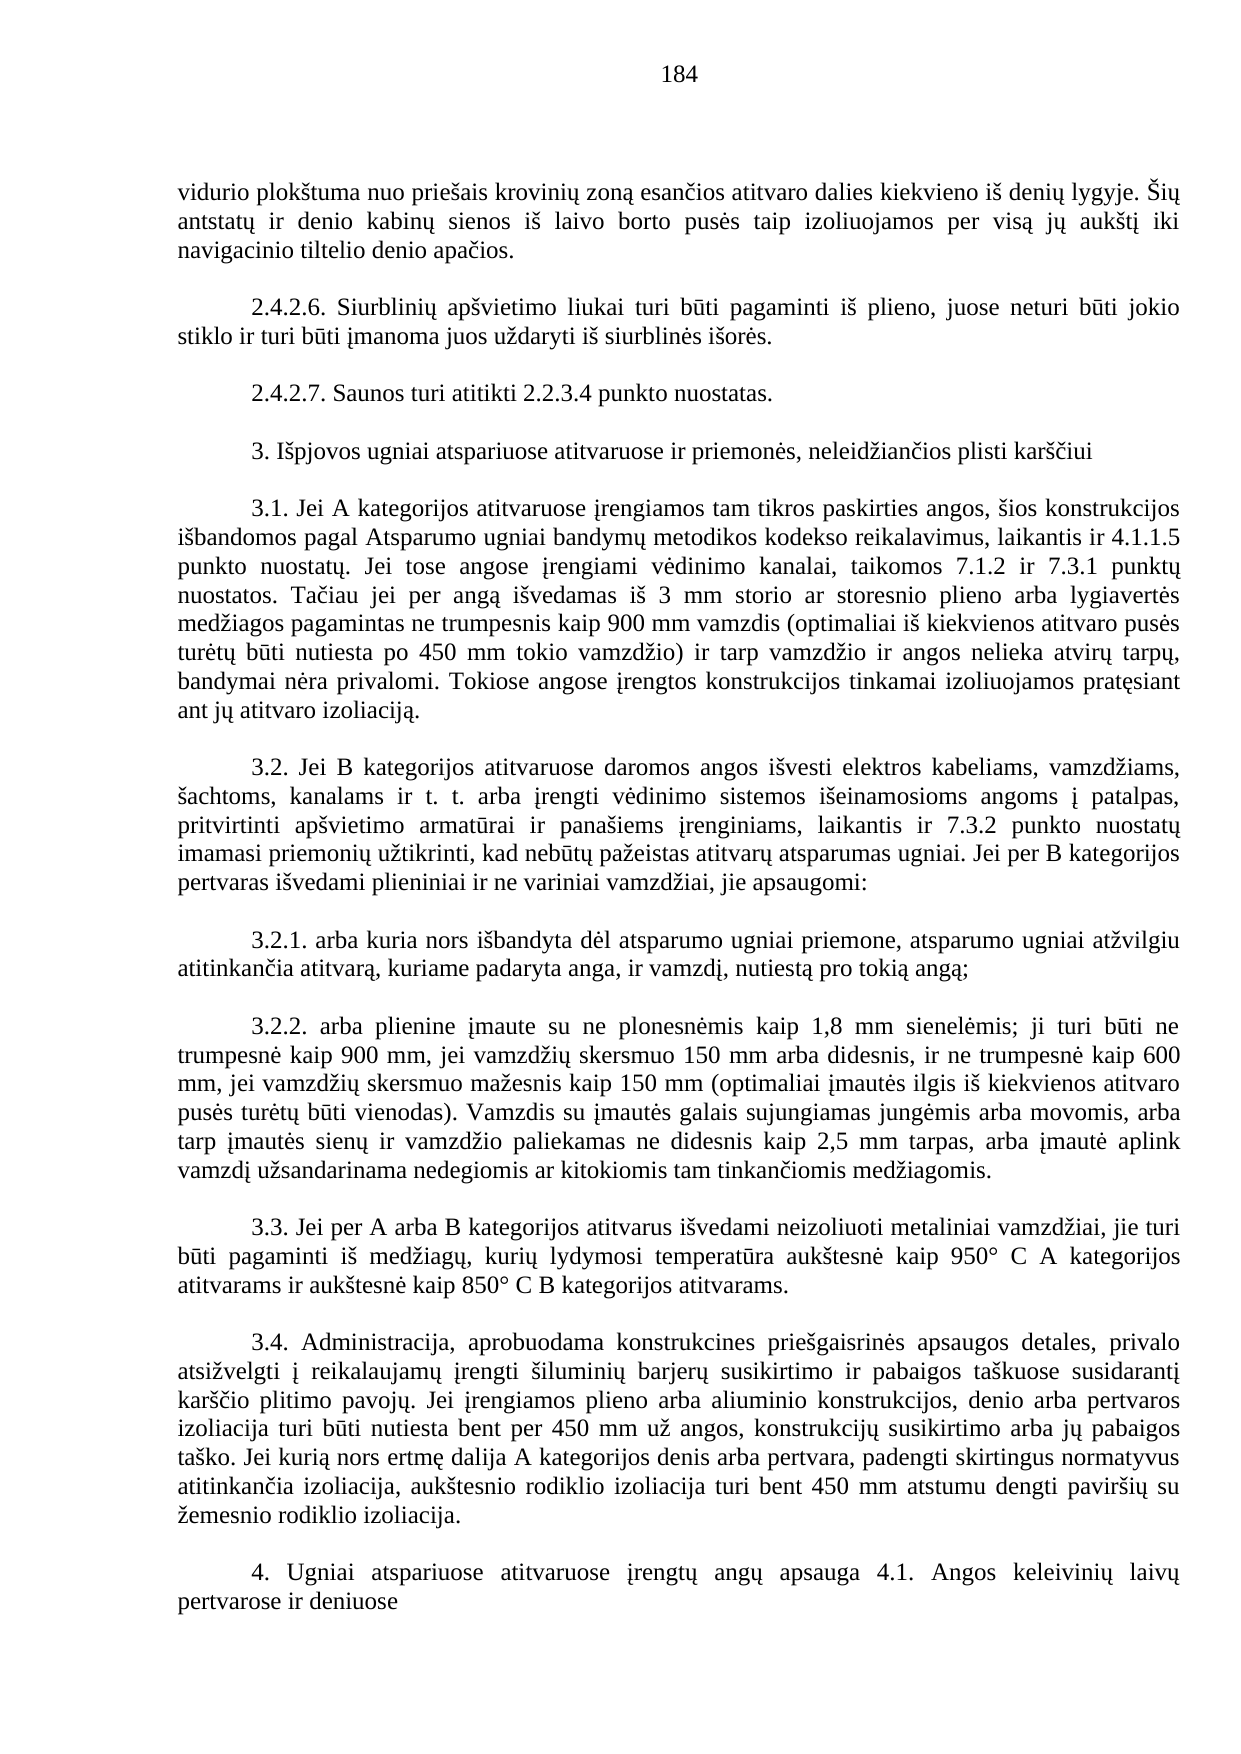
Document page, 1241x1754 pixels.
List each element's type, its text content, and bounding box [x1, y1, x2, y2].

text vidurio plokštuma nuo priešais krovinių zoną esančios atitvaro dalies kiekvieno iš denių lygyje. Šių antstatų ir denio kabinų sienos iš laivo borto pusės taip izoliuojamos per visą jų aukštį iki navigacinio tiltelio denio apačios. [177, 177, 1181, 263]
text 3.2.1. arba kuria nors išbandyta dėl atsparumo ugniai priemone, atsparumo ugniai atžvilgiu atitinkančia atitvarą, kuriame padaryta anga, ir vamzdį, nutiestą pro tokią angą; [177, 925, 1181, 982]
text 2.4.2.7. Saunos turi atitikti 2.2.3.4 punkto nuostatas. [177, 378, 1181, 407]
text 3.1. Jei A kategorijos atitvaruose įrengiamos tam tikros paskirties angos, šios konstrukcijos išbandomos pagal Atsparumo ugniai bandymų metodikos kodekso reikalavimus, laikantis ir 4.1.1.5 punkto nuostatų. Jei tose angose įrengiami vėdinimo kanalai, taikomos 7.1.2 ir 7.3.1 punktų nuostatos. Tačiau jei per angą išvedamas iš 3 mm storio ar storesnio plieno arba lygiavertės medžiagos pagamintas ne trumpesnis kaip 900 mm vamzdis (optimaliai iš kiekvienos atitvaro pusės turėtų būti nutiesta po 450 mm tokio vamzdžio) ir tarp vamzdžio ir angos nelieka atvirų tarpų, bandymai nėra privalomi. Tokiose angose įrengtos konstrukcijos tinkamai izoliuojamos pratęsiant ant jų atitvaro izoliaciją. [177, 493, 1181, 723]
text 3.2.2. arba plienine įmaute su ne plonesnėmis kaip 1,8 mm sienelėmis; ji turi būti ne trumpesnė kaip 900 mm, jei vamzdžių skersmuo 150 mm arba didesnis, ir ne trumpesnė kaip 600 mm, jei vamzdžių skersmuo mažesnis kaip 150 mm (optimaliai įmautės ilgis iš kiekvienos atitvaro pusės turėtų būti vienodas). Vamzdis su įmautės galais sujungiamas jungėmis arba movomis, arba tarp įmautės sienų ir vamzdžio paliekamas ne didesnis kaip 2,5 mm tarpas, arba įmautė aplink vamzdį užsandarinama nedegiomis ar kitokiomis tam tinkančiomis medžiagomis. [177, 1011, 1181, 1183]
text 3. Išpjovos ugniai atspariuose atitvaruose ir priemonės, neleidžiančios plisti karščiui [177, 436, 1181, 465]
text 2.4.2.6. Siurblinių apšvietimo liukai turi būti pagaminti iš plieno, juose neturi būti jokio stiklo ir turi būti įmanoma juos uždaryti iš siurblinės išorės. [177, 292, 1181, 350]
text 3.2. Jei B kategorijos atitvaruose daromos angos išvesti elektros kabeliams, vamzdžiams, šachtoms, kanalams ir t. t. arba įrengti vėdinimo sistemos išeinamosioms angoms į patalpas, pritvirtinti apšvietimo armatūrai ir panašiems įrenginiams, laikantis ir 7.3.2 punkto nuostatų imamasi priemonių užtikrinti, kad nebūtų pažeistas atitvarų atsparumas ugniai. Jei per B kategorijos pertvaras išvedami plieniniai ir ne variniai vamzdžiai, jie apsaugomi: [177, 752, 1181, 896]
text 3.4. Administracija, aprobuodama konstrukcines priešgaisrinės apsaugos detales, privalo atsižvelgti į reikalaujamų įrengti šiluminių barjerų susikirtimo ir pabaigos taškuose susidarantį karščio plitimo pavojų. Jei įrengiamos plieno arba aliuminio konstrukcijos, denio arba pertvaros izoliacija turi būti nutiesta bent per 450 mm už angos, konstrukcijų susikirtimo arba jų pabaigos taško. Jei kurią nors ertmę dalija A kategorijos denis arba pertvara, padengti skirtingus normatyvus atitinkančia izoliacija, aukštesnio rodiklio izoliacija turi bent 450 mm atstumu dengti paviršių su žemesnio rodiklio izoliacija. [177, 1327, 1181, 1528]
text 3.3. Jei per A arba B kategorijos atitvarus išvedami neizoliuoti metaliniai vamzdžiai, jie turi būti pagaminti iš medžiagų, kurių lydymosi temperatūra aukštesnė kaip 950° C A kategorijos atitvarams ir aukštesnė kaip 850° C B kategorijos atitvarams. [177, 1212, 1181, 1298]
text 4. Ugniai atspariuose atitvaruose įrengtų angų apsauga 4.1. Angos keleivinių laivų pertvarose ir deniuose [177, 1557, 1181, 1615]
